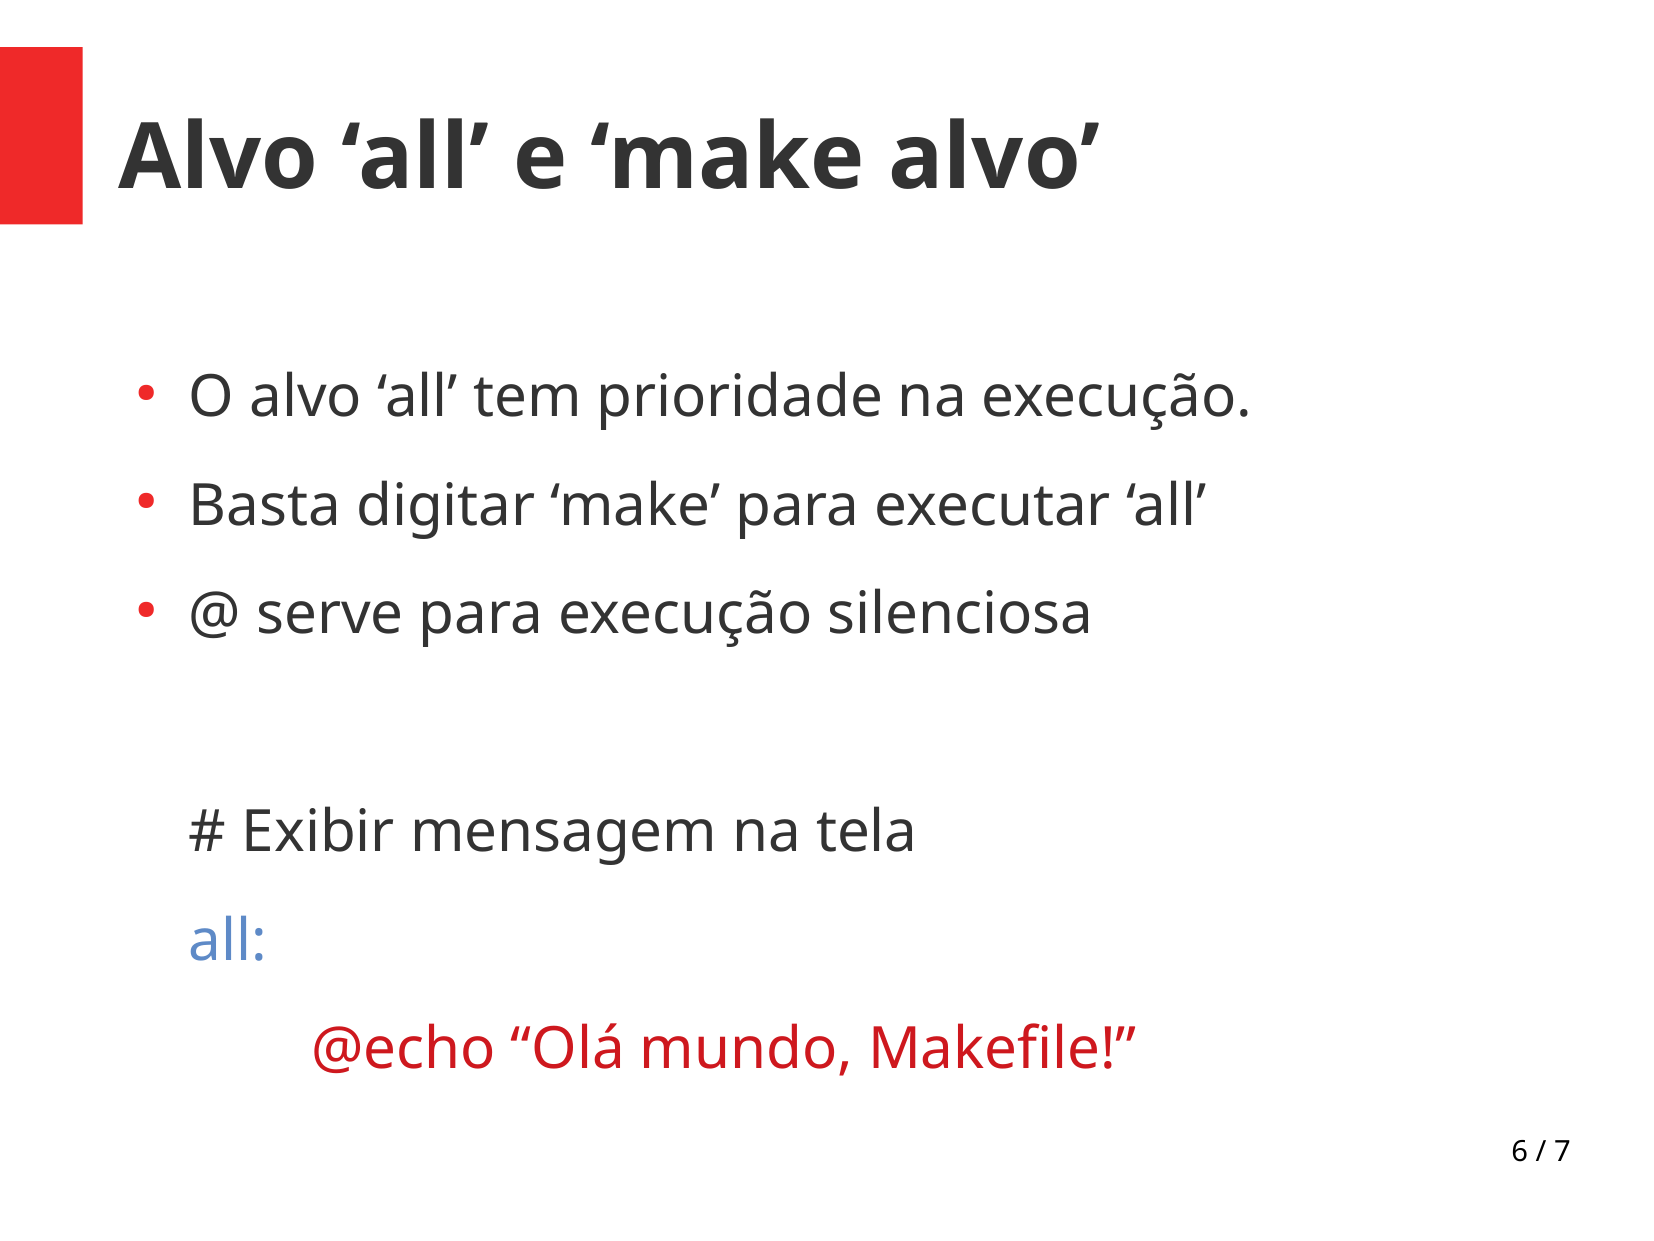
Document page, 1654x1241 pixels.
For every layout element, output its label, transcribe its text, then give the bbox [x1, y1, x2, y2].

title Alvo ‘all’ e ‘make alvo’ [118, 49, 1571, 257]
list O alvo ‘all’ tem prioridade na execução. Basta digitar ‘make’ para executar ‘all’ @ serve para execução silenciosa # Exibir mensagem na tela all: @echo “Olá mundo, Makefile!” [118, 354, 1536, 1074]
